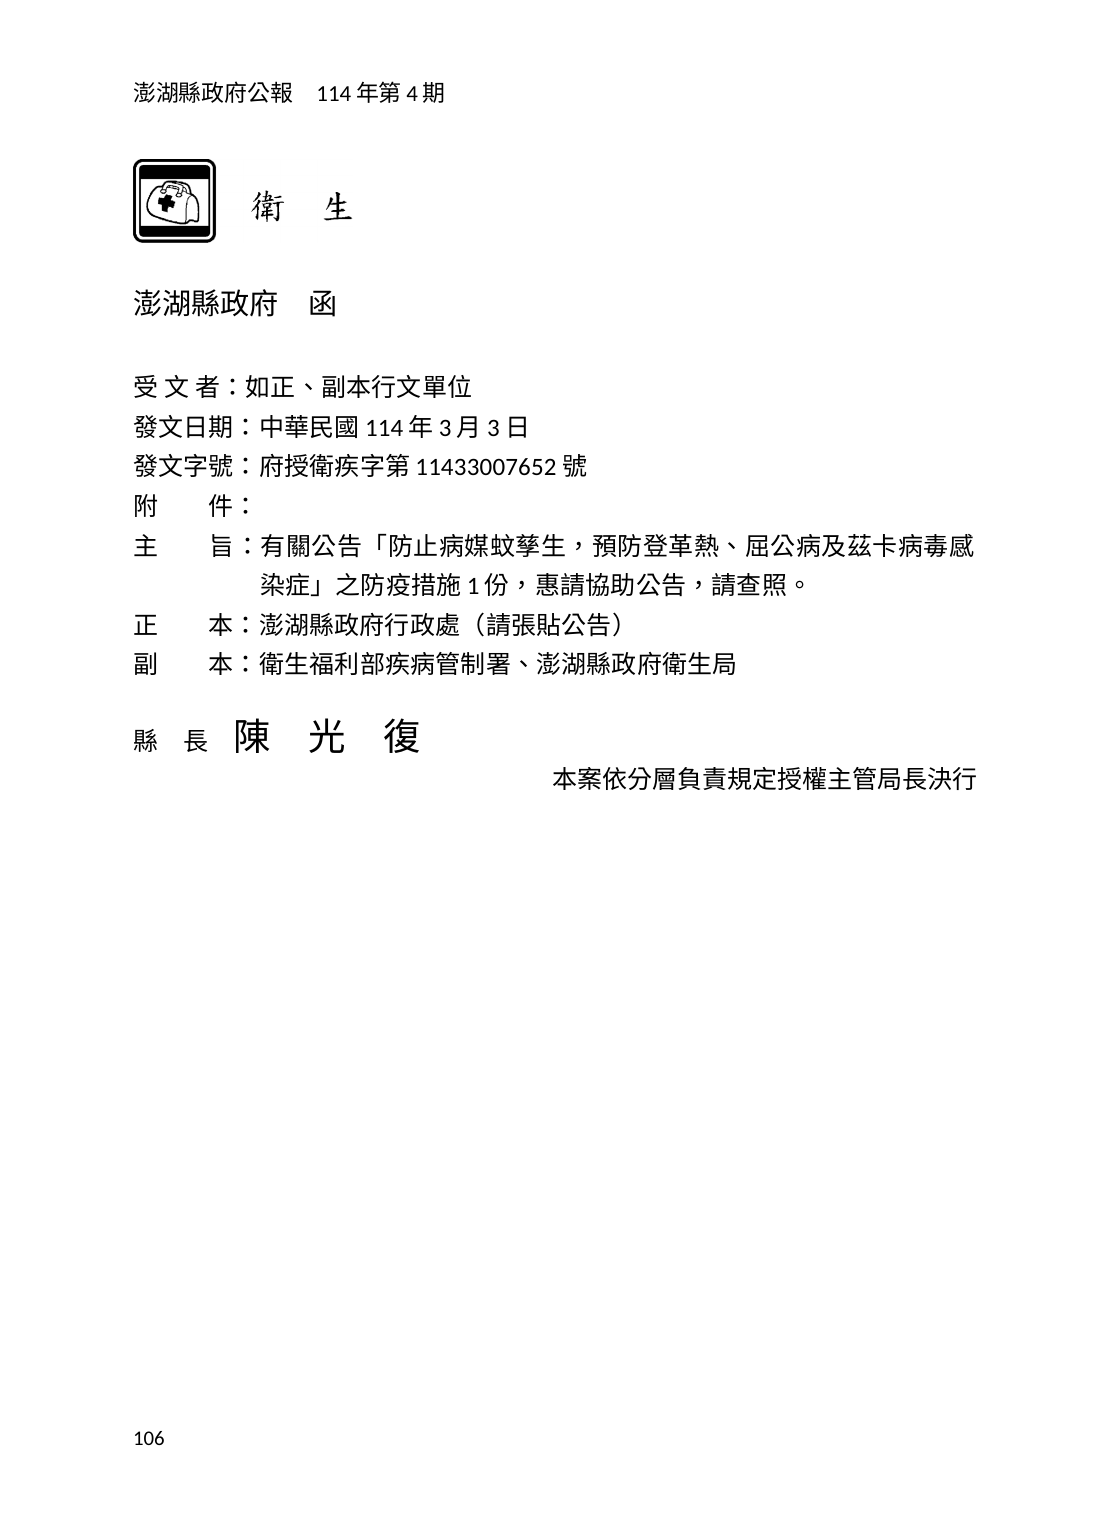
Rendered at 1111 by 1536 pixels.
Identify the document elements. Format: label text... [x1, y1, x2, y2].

text 主 旨：有關公告「防止病媒蚊孳生，預防登革熱、屈公病及茲卡病毒感染症」之防疫措施1份，惠請協助公告，請查照。 [133, 523, 977, 602]
text 副 本：衛生福利部疾病管制署、澎湖縣政府衛生局 [133, 642, 977, 682]
text 正 本：澎湖縣政府行政處（請張貼公告） [133, 602, 977, 642]
text 澎湖縣政府 函 [133, 280, 977, 323]
text 發文字號：府授衛疾字第11433007652號 [133, 444, 977, 484]
picture [132, 159, 354, 243]
text 受 文 者：如正、副本行文單位 [133, 365, 977, 404]
text 本案依分層負責規定授權主管局長決行 [133, 758, 977, 796]
text 附 件： [133, 484, 977, 523]
text 發文日期：中華民國114年3月3日 [133, 404, 977, 444]
text 縣 長 陳 光 復 [133, 719, 977, 758]
